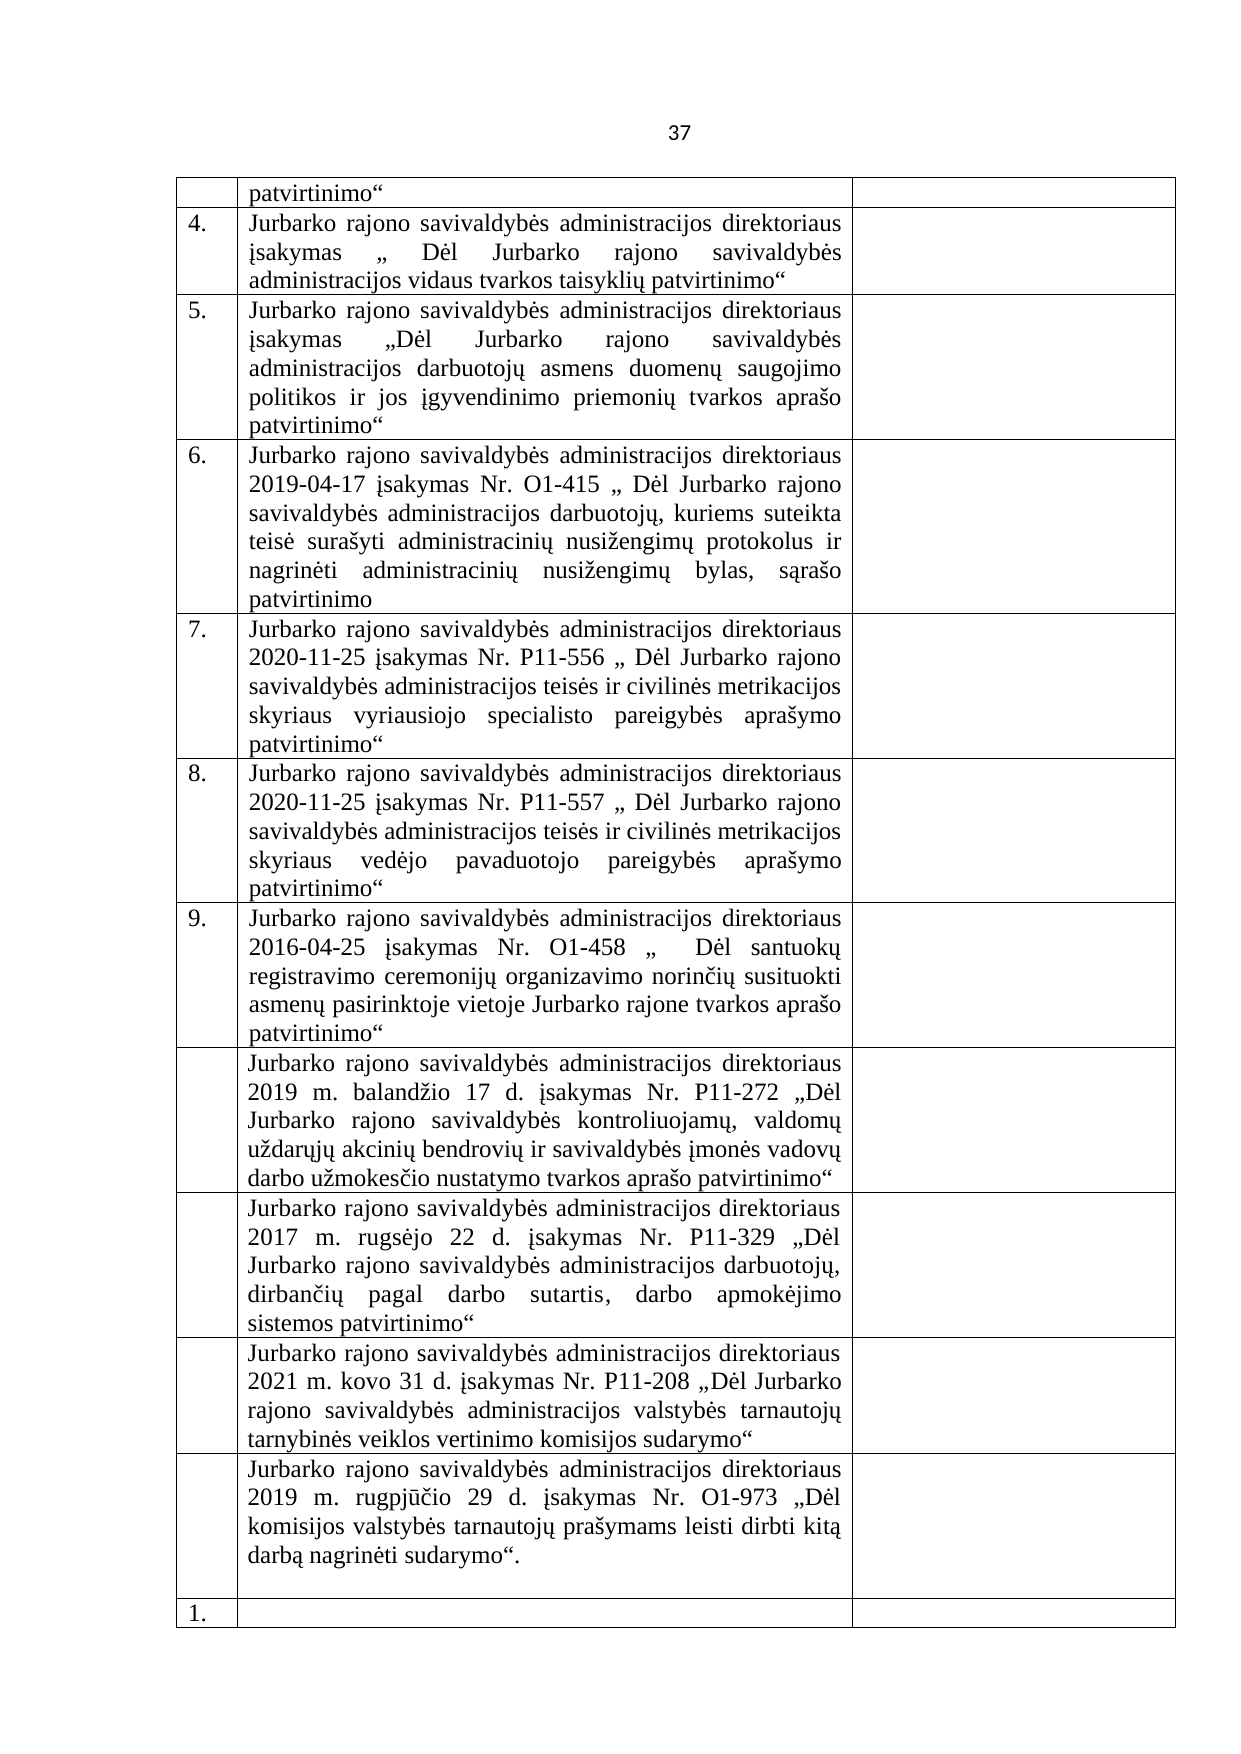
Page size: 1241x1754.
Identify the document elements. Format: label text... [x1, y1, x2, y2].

table_cell [853, 1599, 1175, 1627]
table_cell Jurbarko rajono savivaldybės administracijos direktoriaus 2020-11-25 įsakymas Nr. P11-556 „ Dėl Jurbarko rajono savivaldybės administracijos teisės ir civilinės metrikacijos skyriaus vyriausiojo specialisto pareigybės aprašymo patvirtinimo“ [238, 614, 852, 757]
table_cell patvirtinimo“ [238, 178, 852, 207]
table_cell [177, 1454, 237, 1597]
table_cell Jurbarko rajono savivaldybės administracijos direktoriaus 2019-04-17 įsakymas Nr. O1-415 „ Dėl Jurbarko rajono savivaldybės administracijos darbuotojų, kuriems suteikta teisė surašyti administracinių nusižengimų protokolus ir nagrinėti administracinių nusižengimų bylas, sąrašo patvirtinimo [238, 440, 852, 613]
table_cell [853, 759, 1175, 902]
table_cell 5. [177, 295, 237, 439]
table_cell [1176, 1453, 1181, 1597]
table_cell [853, 614, 1175, 757]
table_cell Jurbarko rajono savivaldybės administracijos direktoriaus 2016-04-25 įsakymas Nr. O1-458 „ Dėl santuokų registravimo ceremonijų organizavimo norinčių susituokti asmenų pasirinktoje vietoje Jurbarko rajone tvarkos aprašo patvirtinimo“ [238, 903, 852, 1047]
table_cell [853, 1338, 1175, 1453]
table_cell [1176, 1337, 1181, 1453]
table_cell [1176, 758, 1181, 902]
table_cell 6. [177, 440, 237, 613]
table_cell [853, 178, 1175, 207]
table_cell [1176, 1192, 1181, 1337]
table_cell [1176, 439, 1181, 613]
table_cell Jurbarko rajono savivaldybės administracijos direktoriaus įsakymas „ Dėl Jurbarko rajono savivaldybės administracijos vidaus tvarkos taisyklių patvirtinimo“ [238, 208, 852, 294]
table_cell 9. [177, 903, 237, 1047]
table_cell [177, 1338, 237, 1453]
table_cell Jurbarko rajono savivaldybės administracijos direktoriaus 2020-11-25 įsakymas Nr. P11-557 „ Dėl Jurbarko rajono savivaldybės administracijos teisės ir civilinės metrikacijos skyriaus vedėjo pavaduotojo pareigybės aprašymo patvirtinimo“ [238, 759, 852, 902]
table_cell [1176, 902, 1181, 1047]
table_cell [1176, 1598, 1181, 1627]
table_cell Jurbarko rajono savivaldybės administracijos direktoriaus 2019 m. rugpjūčio 29 d. įsakymas Nr. O1-973 „Dėl komisijos valstybės tarnautojų prašymams leisti dirbti kitą darbą nagrinėti sudarymo“. [238, 1454, 852, 1597]
table_cell 1. [177, 1599, 237, 1627]
table_cell [853, 1193, 1175, 1337]
table_cell [1176, 207, 1181, 294]
table_cell [853, 208, 1175, 294]
table_cell 4. [177, 208, 237, 294]
table_cell [853, 1048, 1175, 1192]
table_cell [177, 1193, 237, 1337]
table_cell [238, 1599, 852, 1627]
table_cell [177, 1048, 237, 1192]
table_cell [853, 1454, 1175, 1597]
table_cell [177, 178, 237, 207]
table_cell [853, 440, 1175, 613]
table_cell [1176, 1047, 1181, 1192]
table_cell 7. [177, 614, 237, 757]
table_cell Jurbarko rajono savivaldybės administracijos direktoriaus įsakymas „Dėl Jurbarko rajono savivaldybės administracijos darbuotojų asmens duomenų saugojimo politikos ir jos įgyvendinimo priemonių tvarkos aprašo patvirtinimo“ [238, 295, 852, 439]
table_cell [1176, 613, 1181, 757]
table_cell [1176, 294, 1181, 439]
table_cell [1176, 177, 1181, 207]
table_cell [853, 903, 1175, 1047]
table_cell [853, 295, 1175, 439]
table_cell 8. [177, 759, 237, 902]
